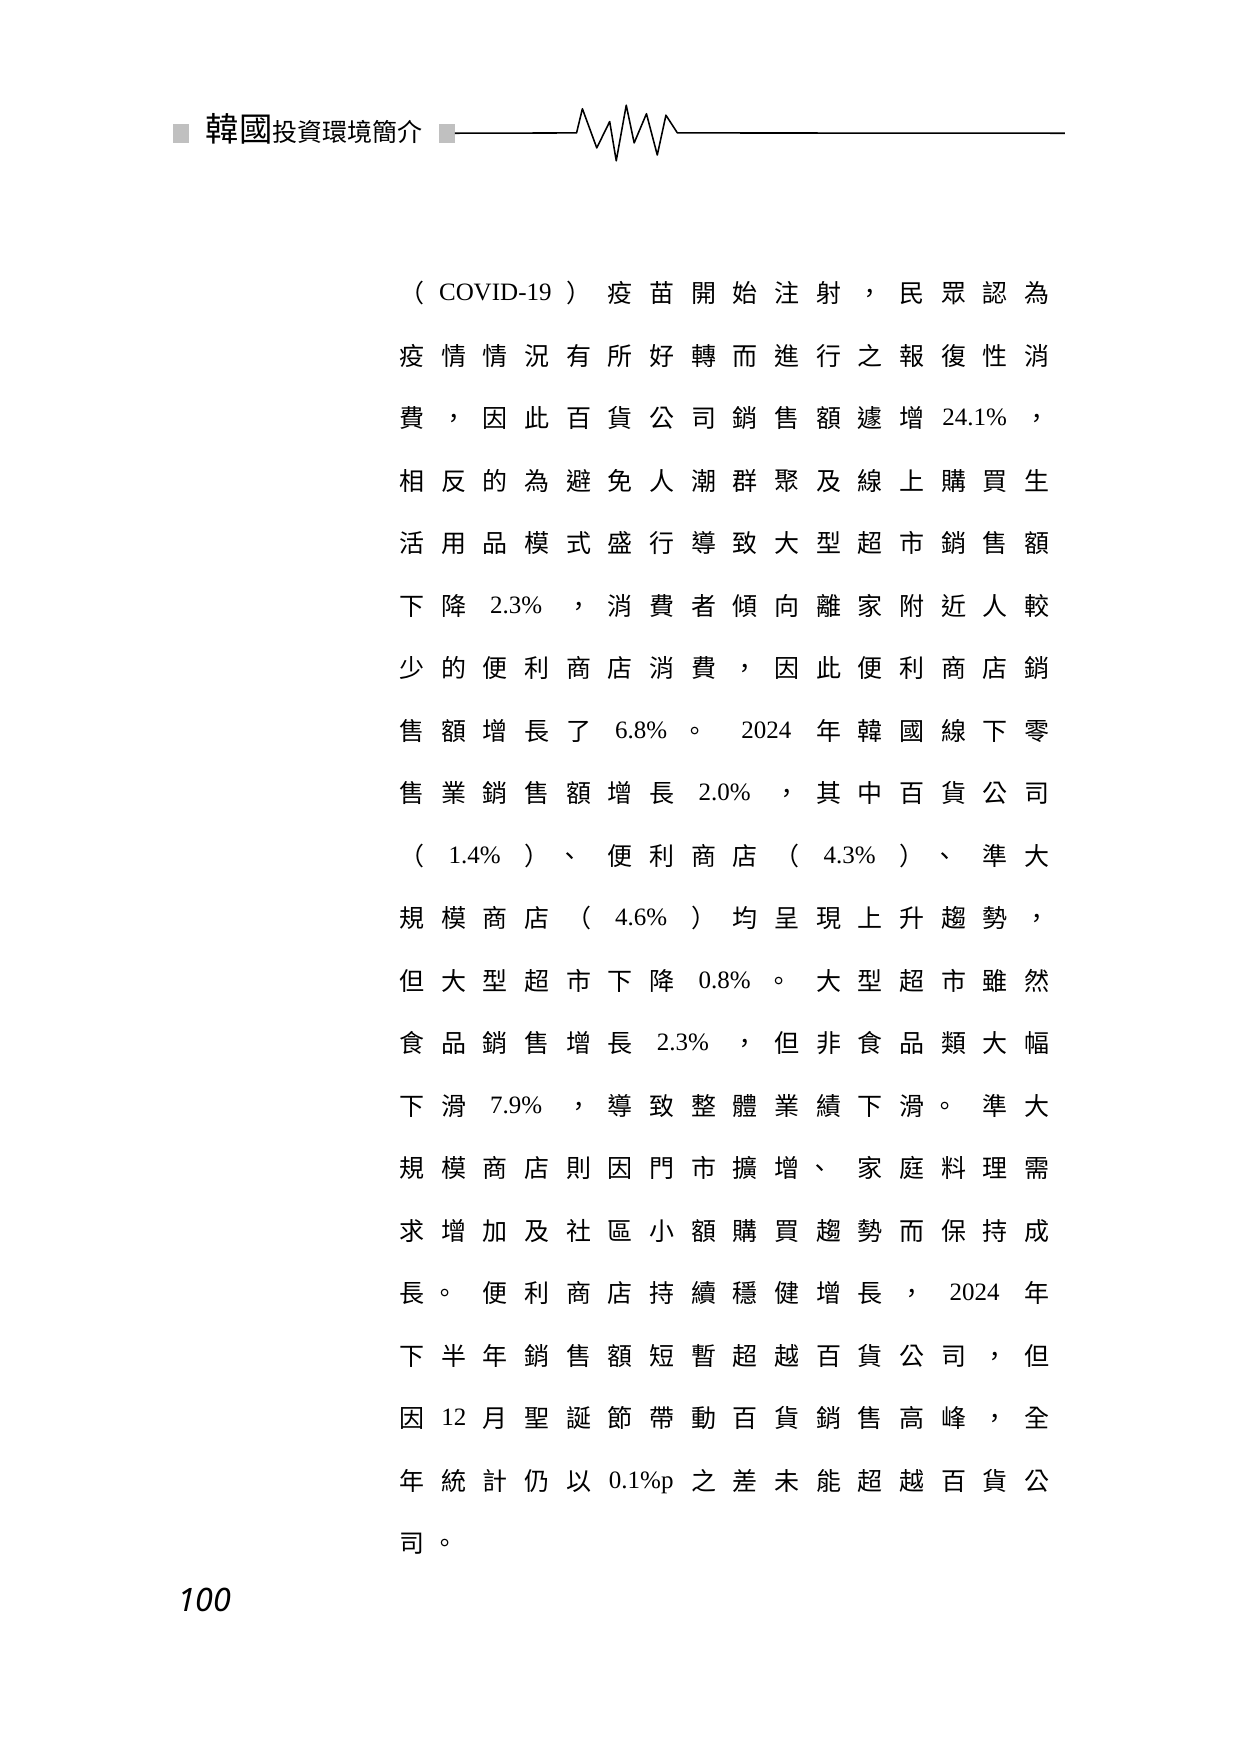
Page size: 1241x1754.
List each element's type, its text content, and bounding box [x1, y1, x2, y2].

text （COVID-19）疫苗開始注射，民眾認為疫情情況有所好轉而進行之報復性消費，因此百貨公司銷售額遽增24.1%，相反的為避免人潮群聚及線上購買生活用品模式盛行導致大型超市銷售額下降2.3%，消費者傾向離家附近人較少的便利商店消費，因此便利商店銷售額增長了6.8%。2024年韓國線下零售業銷售額增長2.0%，其中百貨公司（1.4%）、便利商店（4.3%）、準大規模商店（4.6%）均呈現上升趨勢，但大型超市下降0.8%。大型超市雖然食品銷售增長2.3%，但非食品類大幅下滑7.9%，導致整體業績下滑。準大規模商店則因門市擴增、家庭料理需求增加及社區小額購買趨勢而保持成長。便利商店持續穩健增長，2024年下半年銷售額短暫超越百貨公司，但因12月聖誕節帶動百貨銷售高峰，全年統計仍以0.1%p之差未能超越百貨公司。 [367, 250, 1058, 1563]
